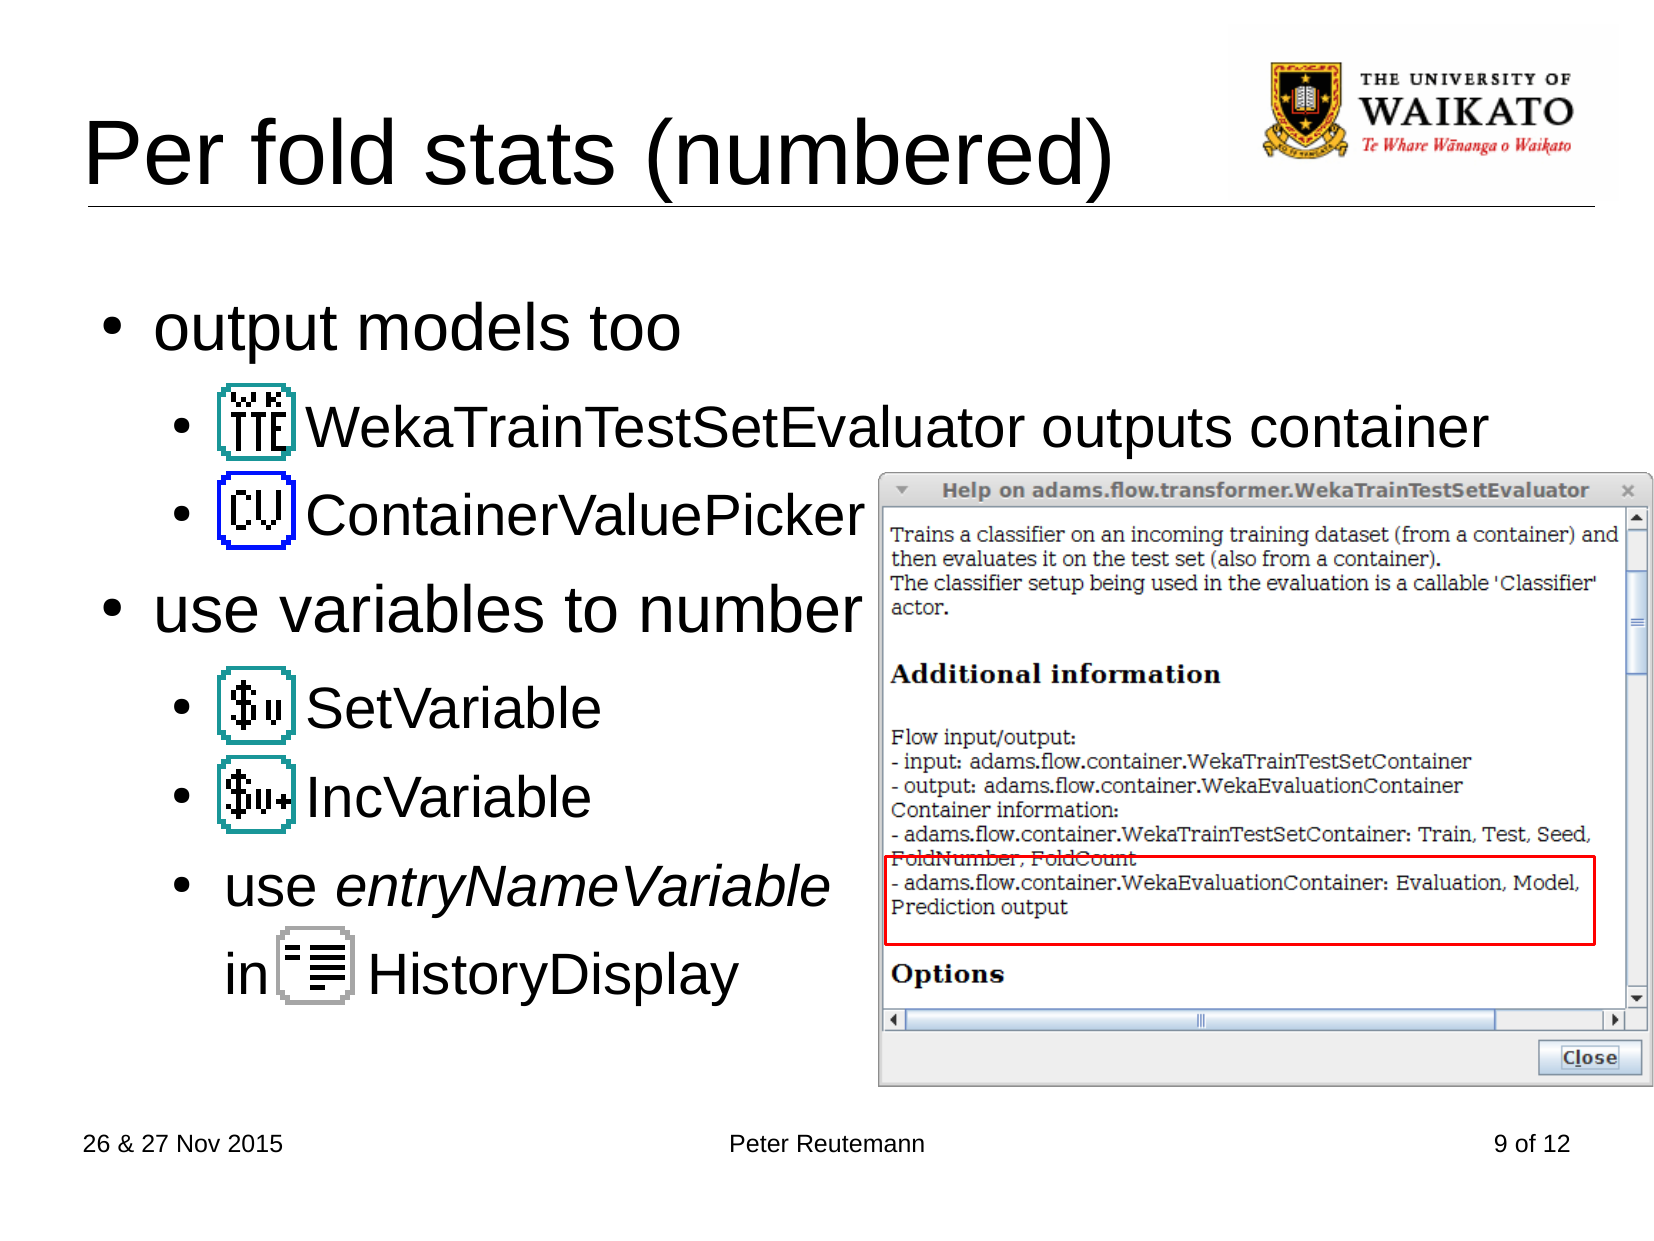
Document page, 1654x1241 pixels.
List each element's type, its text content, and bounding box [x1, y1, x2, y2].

list output models too WekaTrainTestSetEvaluator outputs container ContainerValuePicker use variables to number folds SetVariable IncVariable use entryNameVariable in HistoryDisplay [82, 290, 1571, 1010]
picture [878, 472, 1654, 1087]
picture [217, 755, 296, 834]
picture [217, 383, 296, 462]
picture [276, 926, 355, 1005]
picture [1228, 24, 1619, 201]
title Per fold stats (numbered) [82, 49, 1571, 257]
picture [217, 666, 296, 745]
picture [217, 471, 296, 550]
